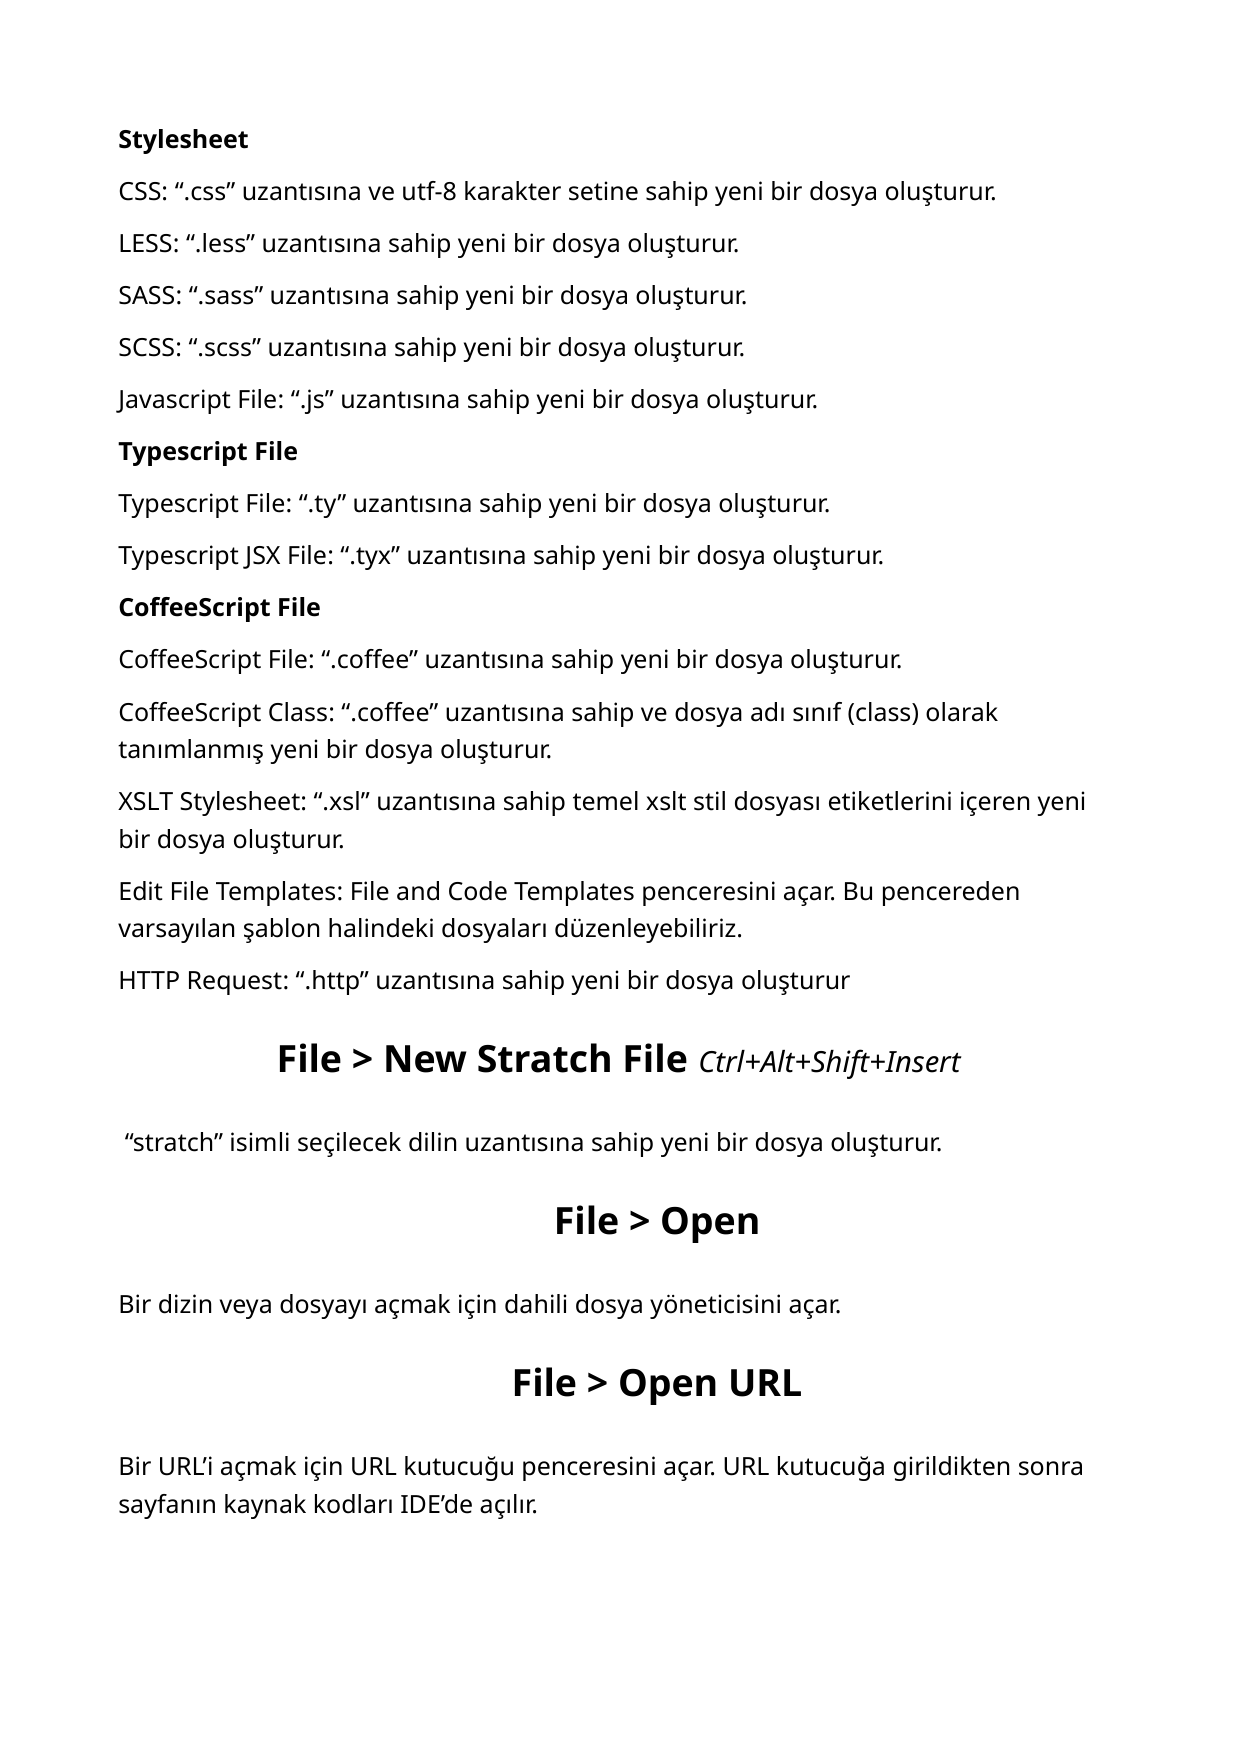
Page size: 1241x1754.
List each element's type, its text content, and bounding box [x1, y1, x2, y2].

text SCSS: “.scss” uzantısına sahip yeni bir dosya oluşturur. [118, 326, 1122, 364]
text Stylesheet [118, 118, 1122, 156]
text CoffeeScript Class: “.coffee” uzantısına sahip ve dosya adı sınıf (class) olarak tanımlanmış yeni bir dosya oluşturur. [118, 691, 1122, 766]
text Javascript File: “.js” uzantısına sahip yeni bir dosya oluşturur. [118, 378, 1122, 416]
subtitle File > New Stratch File Ctrl+Alt+Shift+Insert [118, 1033, 1122, 1084]
text CoffeeScript File: “.coffee” uzantısına sahip yeni bir dosya oluşturur. [118, 639, 1122, 676]
text Typescript JSX File: “.tyx” uzantısına sahip yeni bir dosya oluşturur. [118, 535, 1122, 572]
text Bir dizin veya dosyayı açmak için dahili dosya yöneticisini açar. [118, 1284, 1122, 1321]
text Typescript File [118, 431, 1122, 468]
subtitle File > Open URL [118, 1357, 1122, 1408]
subtitle File > Open [118, 1195, 1122, 1246]
text LESS: “.less” uzantısına sahip yeni bir dosya oluşturur. [118, 222, 1122, 260]
text CoffeeScript File [118, 587, 1122, 624]
text Edit File Templates: File and Code Templates penceresini açar. Bu pencereden varsayılan şablon halindeki dosyaları düzenleyebiliriz. [118, 870, 1122, 945]
text XSLT Stylesheet: “.xsl” uzantısına sahip temel xslt stil dosyası etiketlerini içeren yeni bir dosya oluşturur. [118, 781, 1122, 856]
text Typescript File: “.ty” uzantısına sahip yeni bir dosya oluşturur. [118, 483, 1122, 520]
text “stratch” isimli seçilecek dilin uzantısına sahip yeni bir dosya oluşturur. [118, 1122, 1122, 1159]
text HTTP Request: “.http” uzantısına sahip yeni bir dosya oluşturur [118, 960, 1122, 997]
text CSS: “.css” uzantısına ve utf-8 karakter setine sahip yeni bir dosya oluşturur. [118, 170, 1122, 208]
text Bir URL’i açmak için URL kutucuğu penceresini açar. URL kutucuğa girildikten sonra sayfanın kaynak kodları IDE’de açılır. [118, 1446, 1122, 1521]
text SASS: “.sass” uzantısına sahip yeni bir dosya oluşturur. [118, 274, 1122, 312]
